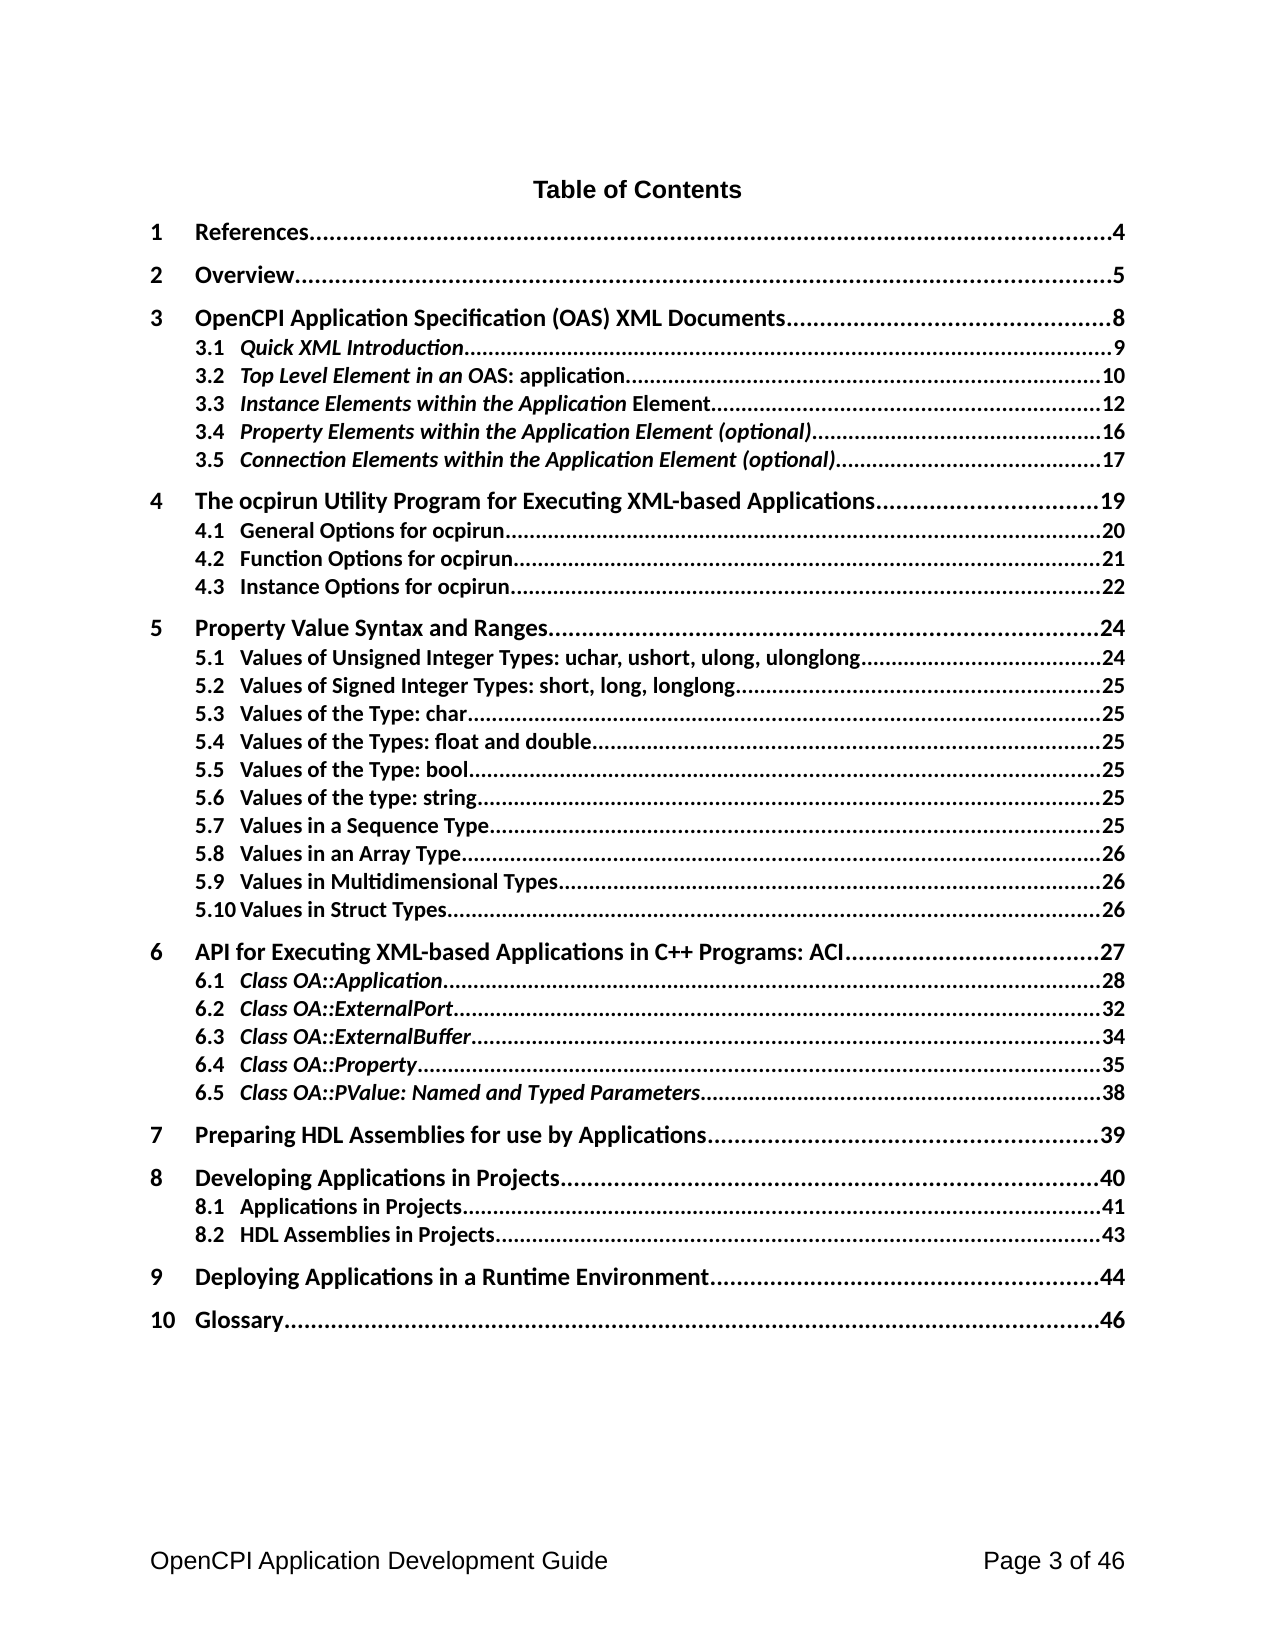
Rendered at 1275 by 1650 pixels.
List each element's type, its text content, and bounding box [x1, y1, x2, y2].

text 6.3 Class OA::ExternalBuffer 34 [175, 1022, 1125, 1050]
text 5.8 Values in an Array Type 26 [175, 839, 1125, 867]
text 5.6 Values of the type: string 25 [175, 783, 1125, 811]
text 4.1 General Options for ocpirun 20 [175, 516, 1125, 544]
text 3.2 Top Level Element in an OAS: application 10 [175, 361, 1125, 389]
text 3.3 Instance Elements within the Application Element 12 [175, 389, 1125, 417]
text 6 API for Executing XML-based Applications in C++ Programs: ACI 27 [150, 936, 1125, 966]
text 5.3 Values of the Type: char 25 [175, 699, 1125, 727]
text 2 Overview 5 [150, 259, 1125, 290]
text 4.2 Function Options for ocpirun 21 [175, 544, 1125, 572]
text 6.2 Class OA::ExternalPort 32 [175, 994, 1125, 1022]
text 10 Glossary 46 [150, 1304, 1125, 1334]
text 9 Deploying Applications in a Runtime Environment 44 [150, 1261, 1125, 1291]
text 5.5 Values of the Type: bool 25 [175, 755, 1125, 783]
subtitle Table of Contents [150, 175, 1125, 204]
text 8 Developing Applications in Projects 40 [150, 1162, 1125, 1192]
text 5.1 Values of Unsigned Integer Types: uchar, ushort, ulong, ulonglong 24 [175, 643, 1125, 671]
text 4.3 Instance Options for ocpirun 22 [175, 572, 1125, 600]
text 6.5 Class OA::PValue: Named and Typed Parameters 38 [175, 1078, 1125, 1106]
text 8.2 HDL Assemblies in Projects 43 [175, 1220, 1125, 1248]
text 5.10 Values in Struct Types 26 [175, 895, 1125, 923]
text 5.7 Values in a Sequence Type 25 [175, 811, 1125, 839]
text 3.4 Property Elements within the Application Element (optional) 16 [175, 417, 1125, 445]
text 6.4 Class OA::Property 35 [175, 1050, 1125, 1078]
text 3 OpenCPI Application Specification (OAS) XML Documents 8 [150, 302, 1125, 333]
text 5.2 Values of Signed Integer Types: short, long, longlong 25 [175, 671, 1125, 699]
text 3.5 Connection Elements within the Application Element (optional) 17 [175, 445, 1125, 473]
text 1 References 4 [150, 216, 1125, 247]
text 5.9 Values in Multidimensional Types 26 [175, 867, 1125, 895]
text 8.1 Applications in Projects 41 [175, 1192, 1125, 1220]
text 5 Property Value Syntax and Ranges 24 [150, 612, 1125, 643]
text 4 The ocpirun Utility Program for Executing XML-based Applications 19 [150, 485, 1125, 516]
text 6.1 Class OA::Application 28 [175, 966, 1125, 994]
text 3.1 Quick XML Introduction 9 [175, 333, 1125, 361]
text 5.4 Values of the Types: float and double 25 [175, 727, 1125, 755]
text 7 Preparing HDL Assemblies for use by Applications 39 [150, 1119, 1125, 1149]
